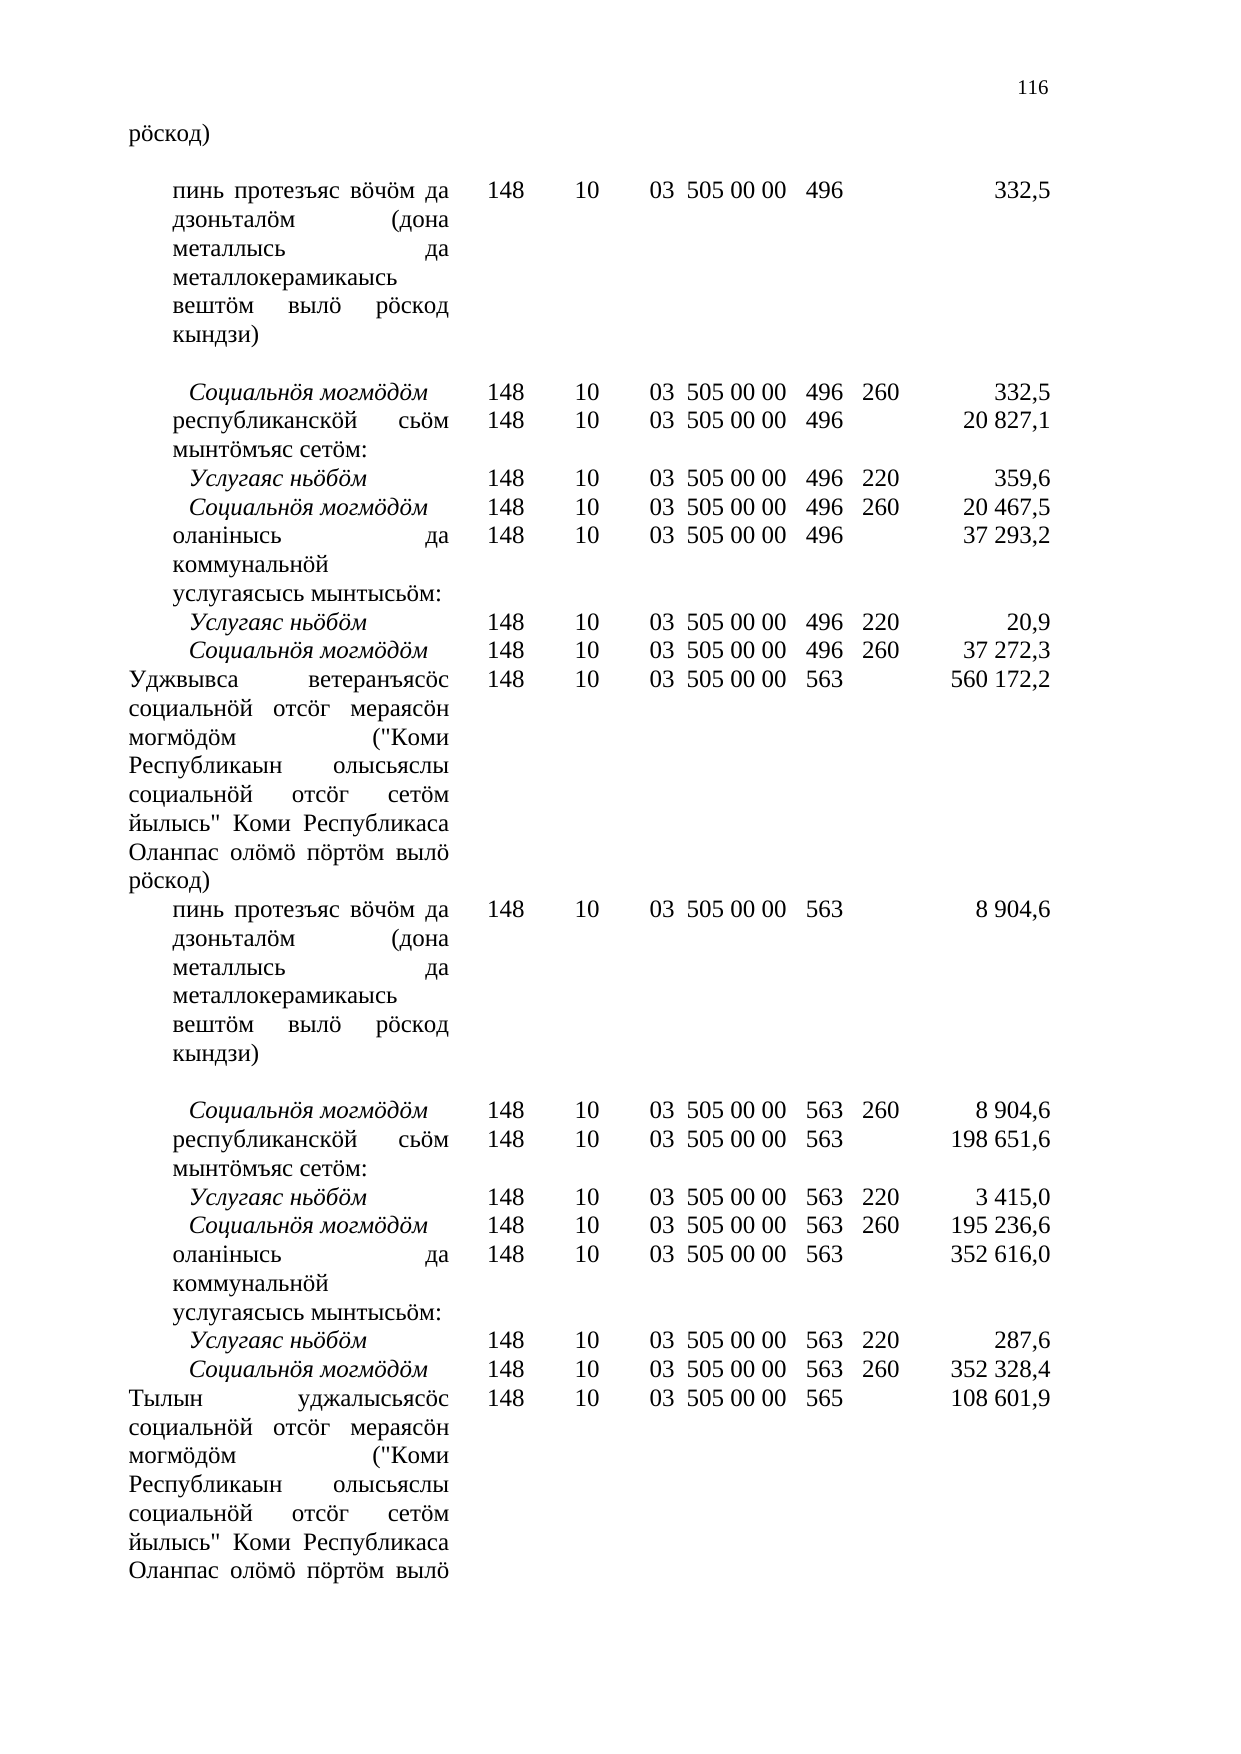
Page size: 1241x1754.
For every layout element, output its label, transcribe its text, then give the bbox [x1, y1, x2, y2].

table_cell 03 [605, 1096, 680, 1124]
table_cell [530, 118, 605, 176]
table_cell Уджвывса ветеранъясöс социальнöй отсöг мераясöн могмöдöм ("Коми Республикаын олысьяслы социальнöй отсöг сетöм йылысь" Коми Республикаса Оланпас олöмö пöртöм вылö рöскод) [119, 664, 455, 894]
table_cell 260 [849, 1354, 905, 1383]
table_cell [849, 521, 905, 607]
table_cell 220 [849, 1326, 905, 1354]
table_cell 148 [455, 1326, 530, 1354]
table_cell 03 [605, 521, 680, 607]
table_cell 20 467,5 [905, 492, 1056, 521]
table_cell 10 [530, 1096, 605, 1124]
table_cell [849, 1124, 905, 1182]
table_cell 505 00 00 [680, 1326, 793, 1354]
table_cell 148 [455, 1383, 530, 1584]
table_cell 148 [455, 636, 530, 664]
table_cell 563 [793, 1326, 849, 1354]
table_cell 03 [605, 1124, 680, 1182]
table_cell 505 00 00 [680, 377, 793, 406]
table_cell Социальнöя могмöдöм [119, 1211, 455, 1239]
table_cell 10 [530, 1383, 605, 1584]
table_cell 148 [455, 1124, 530, 1182]
table_cell 37 293,2 [905, 521, 1056, 607]
table_cell 03 [605, 492, 680, 521]
table_cell 260 [849, 377, 905, 406]
table_cell 496 [793, 176, 849, 377]
table_cell 148 [455, 1096, 530, 1124]
table_cell 10 [530, 894, 605, 1096]
table_cell 03 [605, 1383, 680, 1584]
table_cell 10 [530, 377, 605, 406]
table_cell 260 [849, 636, 905, 664]
table_cell 20 827,1 [905, 406, 1056, 463]
table_cell [849, 664, 905, 894]
table_cell 03 [605, 1326, 680, 1354]
table_cell 03 [605, 607, 680, 636]
table_cell [849, 894, 905, 1096]
table_cell 148 [455, 1354, 530, 1383]
table_cell 148 [455, 1211, 530, 1239]
table_cell 03 [605, 894, 680, 1096]
table_cell 563 [793, 1211, 849, 1239]
table_cell 332,5 [905, 176, 1056, 377]
table_cell Социальнöя могмöдöм [119, 1354, 455, 1383]
table_cell 505 00 00 [680, 1096, 793, 1124]
table_cell 563 [793, 1182, 849, 1211]
table_cell [605, 118, 680, 176]
table_cell 148 [455, 1239, 530, 1326]
table_cell 03 [605, 1182, 680, 1211]
table_cell оланінысь да коммунальнöй услугаясысь мынтысьöм: [119, 521, 455, 607]
table_cell [849, 1383, 905, 1584]
table_cell 03 [605, 377, 680, 406]
table_cell 148 [455, 607, 530, 636]
table_cell [849, 176, 905, 377]
table_cell 10 [530, 1124, 605, 1182]
table_cell 332,5 [905, 377, 1056, 406]
table_cell 496 [793, 463, 849, 492]
table_cell 505 00 00 [680, 607, 793, 636]
table_cell 352 328,4 [905, 1354, 1056, 1383]
table_cell 148 [455, 377, 530, 406]
table_cell 505 00 00 [680, 1182, 793, 1211]
table_cell [849, 406, 905, 463]
table_cell Услугаяс ньöбöм [119, 463, 455, 492]
table_cell 03 [605, 1354, 680, 1383]
table_cell 563 [793, 1354, 849, 1383]
table_cell 10 [530, 176, 605, 377]
table_cell 20,9 [905, 607, 1056, 636]
table_cell 10 [530, 607, 605, 636]
table_cell 03 [605, 664, 680, 894]
table_cell 10 [530, 1211, 605, 1239]
table_cell 505 00 00 [680, 1124, 793, 1182]
table_cell 496 [793, 521, 849, 607]
table_cell Услугаяс ньöбöм [119, 1326, 455, 1354]
table_cell 3 415,0 [905, 1182, 1056, 1211]
table_cell 10 [530, 1239, 605, 1326]
table_cell 10 [530, 521, 605, 607]
table_cell 148 [455, 1182, 530, 1211]
table_cell 505 00 00 [680, 1211, 793, 1239]
table_cell 505 00 00 [680, 406, 793, 463]
table_cell 505 00 00 [680, 1354, 793, 1383]
table_cell Социальнöя могмöдöм [119, 1096, 455, 1124]
table_cell пинь протезъяс вöчöм да дзоньталöм (дона металлысь да металлокерамикаысь вештöм вылö рöскод кындзи) [119, 176, 455, 377]
table_cell 565 [793, 1383, 849, 1584]
table_cell 148 [455, 521, 530, 607]
table_cell 03 [605, 463, 680, 492]
table_cell 505 00 00 [680, 894, 793, 1096]
table_cell 260 [849, 1211, 905, 1239]
table_cell 10 [530, 1182, 605, 1211]
table_cell Услугаяс ньöбöм [119, 1182, 455, 1211]
table_cell 563 [793, 1124, 849, 1182]
table_cell 8 904,6 [905, 1096, 1056, 1124]
table_cell оланінысь да коммунальнöй услугаясысь мынтысьöм: [119, 1239, 455, 1326]
table_cell 505 00 00 [680, 1239, 793, 1326]
table_cell 10 [530, 1326, 605, 1354]
table_cell 10 [530, 636, 605, 664]
table_cell 359,6 [905, 463, 1056, 492]
table_cell 148 [455, 894, 530, 1096]
table_cell [455, 118, 530, 176]
table_cell 505 00 00 [680, 636, 793, 664]
table_cell 505 00 00 [680, 492, 793, 521]
table_cell 10 [530, 492, 605, 521]
table_cell 220 [849, 463, 905, 492]
table_cell 220 [849, 607, 905, 636]
table_cell 563 [793, 894, 849, 1096]
table_cell 260 [849, 492, 905, 521]
table_cell Социальнöя могмöдöм [119, 636, 455, 664]
table_cell 03 [605, 176, 680, 377]
table_cell республиканскöй сьöм мынтöмъяс сетöм: [119, 1124, 455, 1182]
table_cell 496 [793, 377, 849, 406]
table_cell рöскод) [119, 118, 455, 176]
table_cell 03 [605, 406, 680, 463]
table_cell 496 [793, 636, 849, 664]
table_cell 10 [530, 463, 605, 492]
table_cell Услугаяс ньöбöм [119, 607, 455, 636]
table_cell 505 00 00 [680, 176, 793, 377]
table_cell 195 236,6 [905, 1211, 1056, 1239]
table_cell 148 [455, 492, 530, 521]
table_cell 03 [605, 1211, 680, 1239]
table_cell Социальнöя могмöдöм [119, 492, 455, 521]
table_cell 505 00 00 [680, 664, 793, 894]
table_cell 260 [849, 1096, 905, 1124]
table_cell 148 [455, 463, 530, 492]
table_cell 148 [455, 406, 530, 463]
table_cell 560 172,2 [905, 664, 1056, 894]
table_cell 287,6 [905, 1326, 1056, 1354]
table_cell 563 [793, 664, 849, 894]
table_cell [849, 118, 905, 176]
table_cell 505 00 00 [680, 463, 793, 492]
table_cell [849, 1239, 905, 1326]
table_cell 496 [793, 406, 849, 463]
table_cell Тылын уджалысьясöс социальнöй отсöг мераясöн могмöдöм ("Коми Республикаын олысьяслы социальнöй отсöг сетöм йылысь" Коми Республикаса Оланпас олöмö пöртöм вылö [119, 1383, 455, 1584]
table_cell 505 00 00 [680, 521, 793, 607]
table_cell 220 [849, 1182, 905, 1211]
table_cell 10 [530, 1354, 605, 1383]
table_cell 198 651,6 [905, 1124, 1056, 1182]
table_cell 03 [605, 636, 680, 664]
table_cell 10 [530, 664, 605, 894]
table_cell 505 00 00 [680, 1383, 793, 1584]
table_cell 148 [455, 664, 530, 894]
table_cell 496 [793, 492, 849, 521]
table_cell Социальнöя могмöдöм [119, 377, 455, 406]
table_cell 496 [793, 607, 849, 636]
table_cell 8 904,6 [905, 894, 1056, 1096]
table_cell [905, 118, 1056, 176]
table_cell 03 [605, 1239, 680, 1326]
table_cell 10 [530, 406, 605, 463]
table_cell 563 [793, 1096, 849, 1124]
table_cell [680, 118, 793, 176]
table_cell 108 601,9 [905, 1383, 1056, 1584]
table_cell пинь протезъяс вöчöм да дзоньталöм (дона металлысь да металлокерамикаысь вештöм вылö рöскод кындзи) [119, 894, 455, 1096]
table_cell 148 [455, 176, 530, 377]
table_cell 37 272,3 [905, 636, 1056, 664]
table_cell 352 616,0 [905, 1239, 1056, 1326]
table_cell [793, 118, 849, 176]
table_cell республиканскöй сьöм мынтöмъяс сетöм: [119, 406, 455, 463]
table_cell 563 [793, 1239, 849, 1326]
